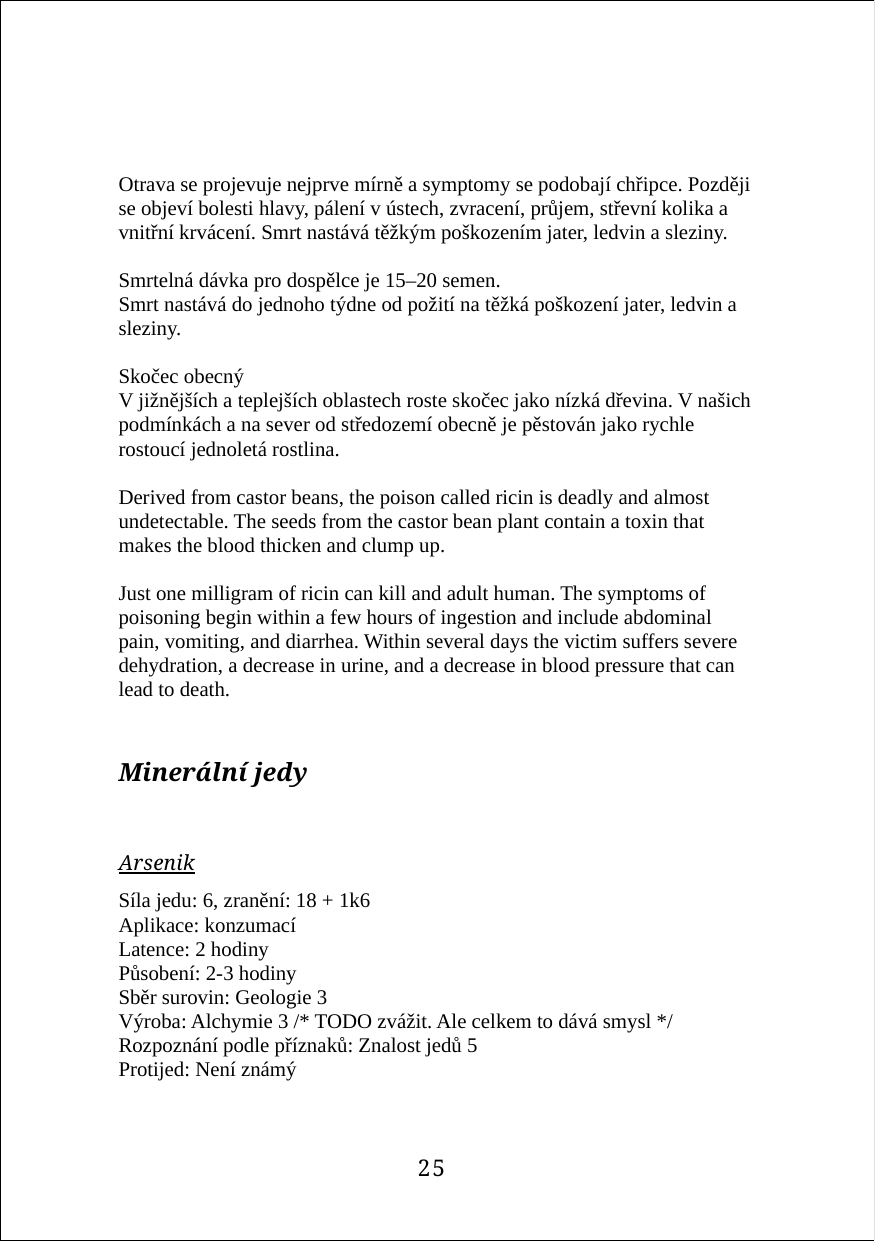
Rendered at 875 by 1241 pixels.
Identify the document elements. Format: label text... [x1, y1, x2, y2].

text Síla jedu: 6, zranění: 18 + 1k6 [118, 888, 756, 912]
subtitle Arsenik [118, 848, 756, 877]
text Protijed: Není známý [118, 1057, 756, 1081]
text Rozpoznání podle příznaků: Znalost jedů 5 [118, 1033, 756, 1057]
text Výroba: Alchymie 3 /* TODO zvážit. Ale celkem to dává smysl */ [118, 1009, 756, 1033]
text Smrtelná dávka pro dospělce je 15–20 semen. [118, 268, 756, 292]
text Just one milligram of ricin can kill and adult human. The symptoms of poisoning begin within a few hours of ingestion and include abdominal pain, vomiting, and diarrhea. Within several days the victim suffers severe dehydration, a decrease in urine, and a decrease in blood pressure that can lead to death. [118, 581, 756, 701]
text Smrt nastává do jednoho týdne od požití na těžká poškození jater, ledvin a sleziny. [118, 292, 756, 340]
subtitle Minerální jedy [118, 755, 756, 789]
text Latence: 2 hodiny [118, 937, 756, 961]
text Aplikace: konzumací [118, 912, 756, 937]
text Působení: 2-3 hodiny [118, 961, 756, 985]
text Sběr surovin: Geologie 3 [118, 985, 756, 1009]
text Otrava se projevuje nejprve mírně a symptomy se podobají chřipce. Později se objeví bolesti hlavy, pálení v ústech, zvracení, průjem, střevní kolika a vnitřní krvácení. Smrt nastává těžkým poškozením jater, ledvin a sleziny. [118, 172, 756, 244]
text Skočec obecný [118, 364, 756, 388]
text Derived from castor beans, the poison called ricin is deadly and almost undetectable. The seeds from the castor bean plant contain a toxin that makes the blood thicken and clump up. [118, 484, 756, 557]
text V jižnějších a teplejších oblastech roste skočec jako nízká dřevina. V našich podmínkách a na sever od středozemí obecně je pěstován jako rychle rostoucí jednoletá rostlina. [118, 388, 756, 461]
